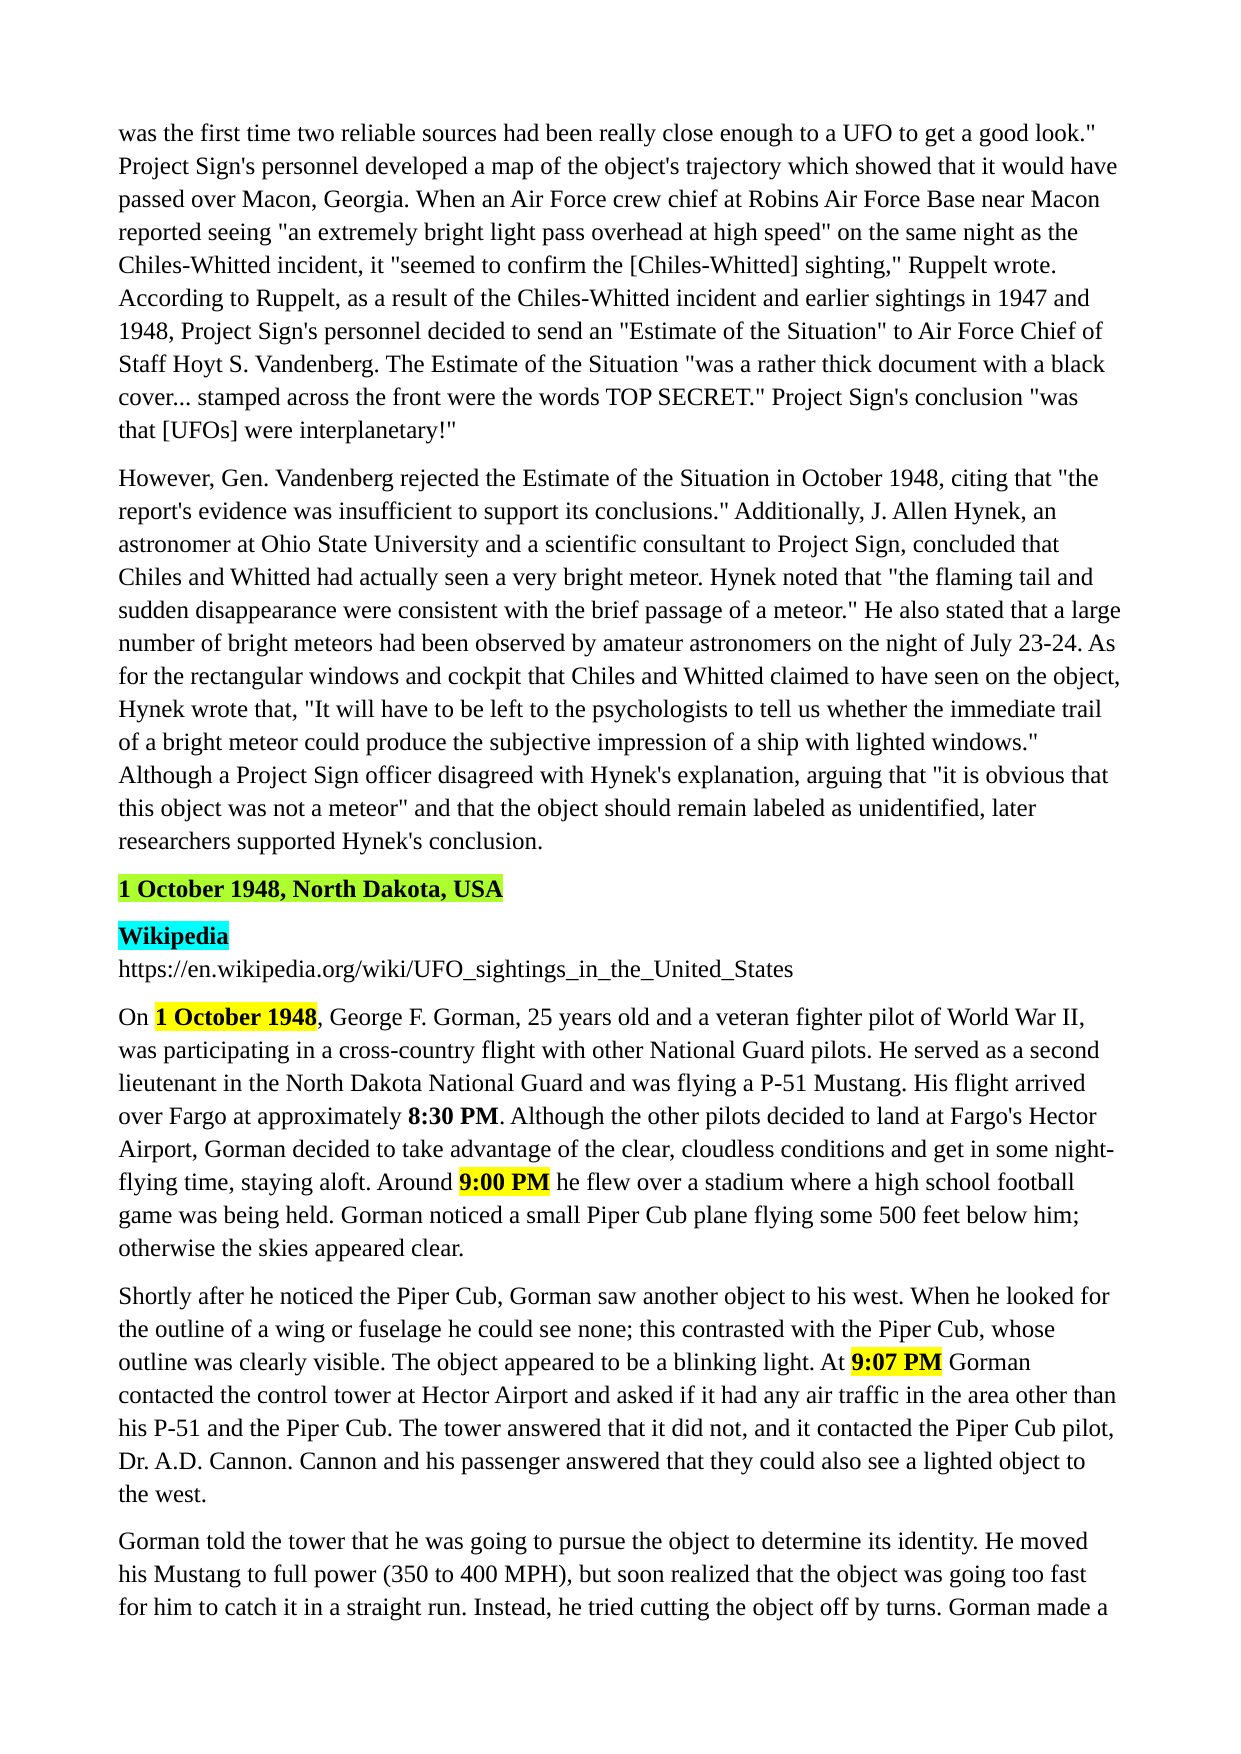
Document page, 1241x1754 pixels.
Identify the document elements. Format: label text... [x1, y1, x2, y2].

text 1 October 1948, North Dakota, USA [118, 874, 1122, 902]
text On 1 October 1948, George F. Gorman, 25 years old and a veteran fighter pilot of World War II, was participating in a cross-country flight with other National Guard pilots. He served as a second lieutenant in the North Dakota National Guard and was flying a P-51 Mustang. His flight arrived over Fargo at approximately 8:30 PM. Although the other pilots decided to land at Fargo's Hector Airport, Gorman decided to take advantage of the clear, cloudless conditions and get in some night-flying time, staying aloft. Around 9:00 PM he flew over a stadium where a high school football game was being held. Gorman noticed a small Piper Cub plane flying some 500 feet below him; otherwise the skies appeared clear. [118, 1002, 1122, 1262]
text Gorman told the tower that he was going to pursue the object to determine its identity. He moved his Mustang to full power (350 to 400 MPH), but soon realized that the object was going too fast for him to catch it in a straight run. Instead, he tried cutting the object off by turns. Gorman made a [118, 1526, 1122, 1621]
text was the first time two reliable sources had been really close enough to a UFO to get a good look." Project Sign's personnel developed a map of the object's trajectory which showed that it would have passed over Macon, Georgia. When an Air Force crew chief at Robins Air Force Base near Macon reported seeing "an extremely bright light pass overhead at high speed" on the same night as the Chiles-Whitted incident, it "seemed to confirm the [Chiles-Whitted] sighting," Ruppelt wrote. According to Ruppelt, as a result of the Chiles-Whitted incident and earlier sightings in 1947 and 1948, Project Sign's personnel decided to send an "Estimate of the Situation" to Air Force Chief of Staff Hoyt S. Vandenberg. The Estimate of the Situation "was a rather thick document with a black cover... stamped across the front were the words TOP SECRET." Project Sign's conclusion "was that [UFOs] were interplanetary!" [118, 118, 1122, 444]
text However, Gen. Vandenberg rejected the Estimate of the Situation in October 1948, citing that "the report's evidence was insufficient to support its conclusions." Additionally, J. Allen Hynek, an astronomer at Ohio State University and a scientific consultant to Project Sign, concluded that Chiles and Whitted had actually seen a very bright meteor. Hynek noted that "the flaming tail and sudden disappearance were consistent with the brief passage of a meteor." He also stated that a large number of bright meteors had been observed by amateur astronomers on the night of July 23-24. As for the rectangular windows and cockpit that Chiles and Whitted claimed to have seen on the object, Hynek wrote that, "It will have to be left to the psychologists to tell us whether the immediate trail of a bright meteor could produce the subjective impression of a ship with lighted windows." Although a Project Sign officer disagreed with Hynek's explanation, arguing that "it is obvious that this object was not a meteor" and that the object should remain labeled as unidentified, later researchers supported Hynek's conclusion. [118, 463, 1122, 855]
text Wikipedia https://en.wikipedia.org/wiki/UFO_sightings_in_the_United_States [118, 921, 1122, 983]
text Shortly after he noticed the Piper Cub, Gorman saw another object to his west. When he looked for the outline of a wing or fuselage he could see none; this contrasted with the Piper Cub, whose outline was clearly visible. The object appeared to be a blinking light. At 9:07 PM Gorman contacted the control tower at Hector Airport and asked if it had any air traffic in the area other than his P-51 and the Piper Cub. The tower answered that it did not, and it contacted the Piper Cub pilot, Dr. A.D. Cannon. Cannon and his passenger answered that they could also see a lighted object to the west. [118, 1281, 1122, 1508]
